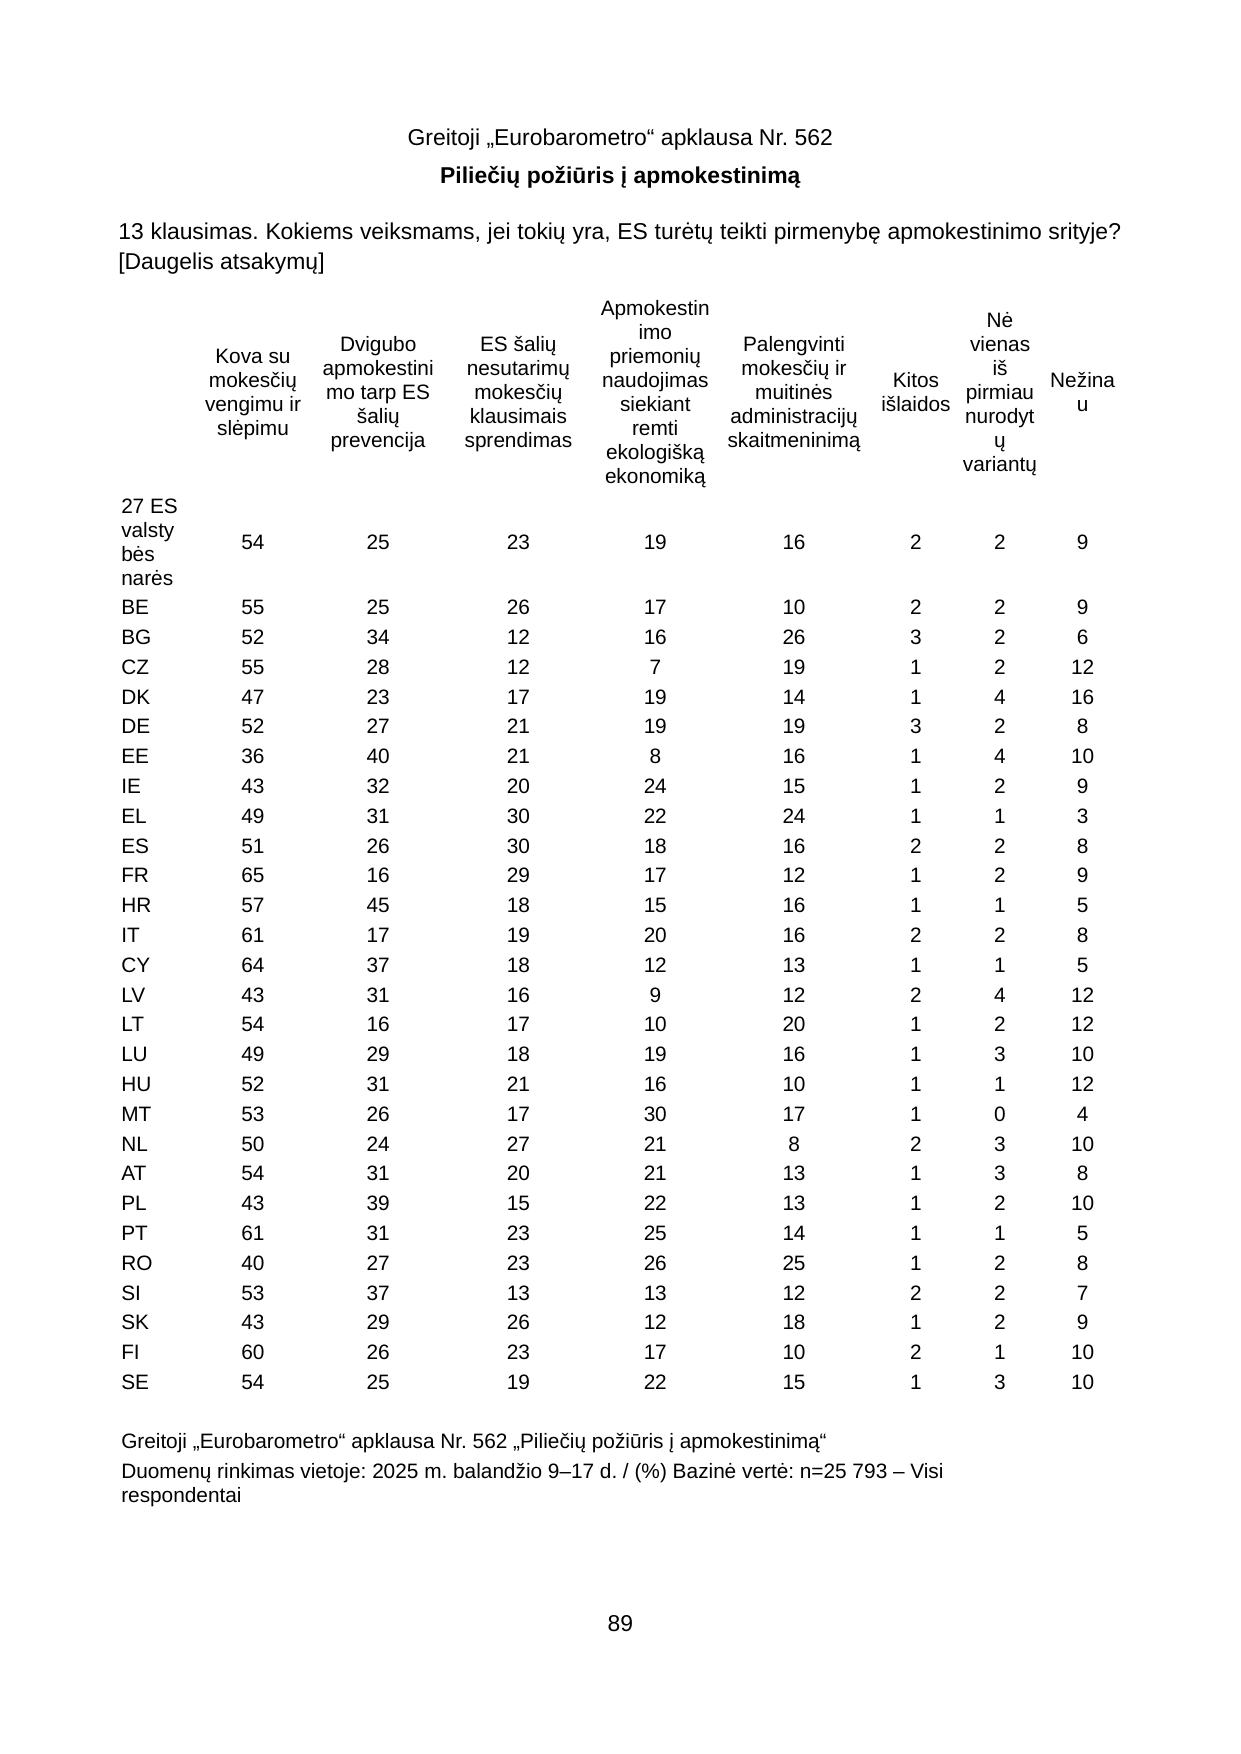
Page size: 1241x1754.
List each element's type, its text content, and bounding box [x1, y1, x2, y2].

table_cell 23 [439, 1248, 597, 1277]
table_cell 1 [957, 890, 1043, 920]
table_cell 23 [439, 1337, 597, 1367]
table_header Nežinau [1043, 293, 1122, 491]
table_cell 1 [875, 860, 957, 890]
table_cell 26 [317, 1099, 439, 1128]
table_cell 1 [875, 801, 957, 831]
table_cell IT [118, 920, 189, 950]
table_cell 2 [957, 1278, 1043, 1307]
table_cell [597, 1397, 713, 1426]
table_cell 12 [597, 1307, 713, 1337]
table_cell EL [118, 801, 189, 831]
table_cell 2 [875, 831, 957, 860]
table_cell 5 [1043, 1218, 1122, 1248]
table_cell 13 [713, 1158, 875, 1188]
table_cell 19 [713, 711, 875, 741]
table_cell 27 ES valstybės narės [118, 491, 189, 592]
table_cell 61 [189, 920, 317, 950]
table_cell 16 [597, 622, 713, 652]
table_cell 43 [189, 980, 317, 1009]
table_cell 49 [189, 1039, 317, 1069]
table_cell 1 [875, 890, 957, 920]
table_cell 30 [439, 801, 597, 831]
table_cell 8 [1043, 831, 1122, 860]
table_cell 17 [317, 920, 439, 950]
table_cell 1 [875, 741, 957, 771]
table_cell 65 [189, 860, 317, 890]
table_cell 20 [439, 771, 597, 801]
table_cell 34 [317, 622, 439, 652]
table_cell 18 [439, 950, 597, 979]
table_cell 1 [875, 950, 957, 979]
table_cell 43 [189, 1307, 317, 1337]
table_cell 2 [957, 1307, 1043, 1337]
table_cell 1 [875, 1009, 957, 1039]
table_cell 1 [875, 1367, 957, 1397]
table_cell 26 [597, 1248, 713, 1277]
table_cell 21 [439, 741, 597, 771]
table_cell 19 [439, 1367, 597, 1397]
table_cell 12 [1043, 652, 1122, 682]
table_cell 18 [713, 1307, 875, 1337]
table_cell 31 [317, 980, 439, 1009]
table_cell [1043, 1397, 1122, 1426]
table_cell 8 [1043, 920, 1122, 950]
table_cell LV [118, 980, 189, 1009]
table_cell 29 [439, 860, 597, 890]
table_cell 10 [1043, 1367, 1122, 1397]
table_cell 61 [189, 1218, 317, 1248]
table_cell 4 [1043, 1099, 1122, 1128]
table_cell 15 [439, 1188, 597, 1218]
table_cell 13 [597, 1278, 713, 1307]
table_cell 45 [317, 890, 439, 920]
table_cell 16 [317, 860, 439, 890]
table_cell 64 [189, 950, 317, 979]
table_cell [118, 1397, 189, 1426]
table_cell 16 [713, 831, 875, 860]
table_cell 23 [439, 1218, 597, 1248]
table_cell 36 [189, 741, 317, 771]
table_cell 21 [439, 1069, 597, 1099]
table_cell 1 [875, 771, 957, 801]
table_cell 9 [1043, 1307, 1122, 1337]
table_cell FR [118, 860, 189, 890]
table_cell 50 [189, 1129, 317, 1158]
table_cell 26 [439, 1307, 597, 1337]
table_cell [957, 1397, 1043, 1426]
table_cell 1 [875, 682, 957, 711]
table_cell 54 [189, 1367, 317, 1397]
table_cell 2 [957, 622, 1043, 652]
table_cell 8 [713, 1129, 875, 1158]
table_cell 15 [597, 890, 713, 920]
table_cell 17 [713, 1099, 875, 1128]
table_cell 8 [1043, 711, 1122, 741]
table_cell 16 [317, 1009, 439, 1039]
table_cell 53 [189, 1099, 317, 1128]
table_cell 22 [597, 1367, 713, 1397]
table_cell 6 [1043, 622, 1122, 652]
table_cell 15 [713, 1367, 875, 1397]
table_cell AT [118, 1158, 189, 1188]
table_cell 8 [597, 741, 713, 771]
table_cell 19 [713, 652, 875, 682]
table_cell 54 [189, 1158, 317, 1188]
table_cell SK [118, 1307, 189, 1337]
table_cell 1 [957, 1337, 1043, 1367]
table_cell 2 [875, 1278, 957, 1307]
table_cell BE [118, 592, 189, 622]
table_cell 9 [1043, 771, 1122, 801]
table_cell 2 [957, 920, 1043, 950]
table_cell 39 [317, 1188, 439, 1218]
table_cell 3 [957, 1367, 1043, 1397]
table_cell 10 [713, 1069, 875, 1099]
table_cell 7 [1043, 1278, 1122, 1307]
table_cell HU [118, 1069, 189, 1099]
table_cell 13 [713, 1188, 875, 1218]
table_cell 19 [597, 491, 713, 592]
table_cell 16 [713, 741, 875, 771]
table_cell 25 [317, 491, 439, 592]
table_cell 60 [189, 1337, 317, 1367]
table_cell 3 [875, 622, 957, 652]
table_cell 26 [317, 1337, 439, 1367]
table_cell 20 [597, 920, 713, 950]
table_cell 3 [957, 1158, 1043, 1188]
table_cell 13 [713, 950, 875, 979]
table_cell 1 [875, 1307, 957, 1337]
table_cell [317, 1397, 439, 1426]
table_cell SI [118, 1278, 189, 1307]
table_cell 16 [1043, 682, 1122, 711]
table_cell 10 [1043, 1129, 1122, 1158]
table_cell 27 [317, 1248, 439, 1277]
table_cell 1 [875, 1069, 957, 1099]
table_cell 25 [317, 1367, 439, 1397]
table_cell 31 [317, 1158, 439, 1188]
table_cell 17 [597, 592, 713, 622]
table_cell 10 [1043, 741, 1122, 771]
table_cell 16 [713, 890, 875, 920]
table_cell 12 [1043, 1009, 1122, 1039]
table_cell 18 [439, 1039, 597, 1069]
table_cell DE [118, 711, 189, 741]
text 13 klausimas. Kokiems veiksmams, jei tokių yra, ES turėtų teikti pirmenybę apmokestinimo srityje? [Daugelis atsakymų] [118, 218, 1122, 275]
table_cell 49 [189, 801, 317, 831]
table_cell 2 [875, 1129, 957, 1158]
table_cell 12 [439, 622, 597, 652]
table_cell 24 [317, 1129, 439, 1158]
table_cell 10 [1043, 1337, 1122, 1367]
table_cell 1 [875, 1218, 957, 1248]
table_cell 21 [439, 711, 597, 741]
table_cell 40 [189, 1248, 317, 1277]
table_cell Greitoji „Eurobarometro“ apklausa Nr. 562 „Piliečių požiūris į apmokestinimą“ [118, 1426, 1043, 1456]
table_cell 2 [957, 1188, 1043, 1218]
table_cell 1 [875, 1039, 957, 1069]
table_cell 2 [875, 1337, 957, 1367]
table_cell 43 [189, 1188, 317, 1218]
table_cell 10 [713, 592, 875, 622]
table_cell 2 [957, 491, 1043, 592]
table_cell 27 [317, 711, 439, 741]
table_cell 12 [1043, 980, 1122, 1009]
table_cell 52 [189, 1069, 317, 1099]
table_cell LT [118, 1009, 189, 1039]
table_cell 43 [189, 771, 317, 801]
table_cell 16 [713, 920, 875, 950]
table_cell 2 [875, 592, 957, 622]
table_cell NL [118, 1129, 189, 1158]
table_cell RO [118, 1248, 189, 1277]
table_cell 2 [957, 771, 1043, 801]
table_cell 12 [713, 1278, 875, 1307]
table_cell 16 [713, 491, 875, 592]
table_cell 3 [957, 1039, 1043, 1069]
table_cell 2 [957, 592, 1043, 622]
table_cell 19 [597, 711, 713, 741]
table_cell 19 [597, 1039, 713, 1069]
table_cell EE [118, 741, 189, 771]
table_cell 12 [1043, 1069, 1122, 1099]
table_cell 17 [597, 860, 713, 890]
table_cell 31 [317, 801, 439, 831]
table_cell 17 [439, 1099, 597, 1128]
table_cell CZ [118, 652, 189, 682]
table_cell MT [118, 1099, 189, 1128]
table_cell 2 [957, 1248, 1043, 1277]
table_cell 54 [189, 491, 317, 592]
table_cell 18 [597, 831, 713, 860]
table_cell 18 [439, 890, 597, 920]
table_cell 55 [189, 652, 317, 682]
table_cell 17 [597, 1337, 713, 1367]
table_cell 32 [317, 771, 439, 801]
table_cell 1 [875, 1099, 957, 1128]
table_cell 12 [597, 950, 713, 979]
table_header ES šalių nesutarimų mokesčių klausimais sprendimas [439, 293, 597, 491]
table_cell 0 [957, 1099, 1043, 1128]
table_cell 17 [439, 1009, 597, 1039]
table_cell DK [118, 682, 189, 711]
table_header [118, 293, 189, 491]
table_cell 2 [957, 831, 1043, 860]
table_cell 14 [713, 1218, 875, 1248]
table_cell [875, 1397, 957, 1426]
table_cell FI [118, 1337, 189, 1367]
table_cell 16 [597, 1069, 713, 1099]
table_cell [189, 1397, 317, 1426]
table_cell 3 [957, 1129, 1043, 1158]
table_cell 31 [317, 1069, 439, 1099]
table_cell 27 [439, 1129, 597, 1158]
table_header Apmokestinimo priemonių naudojimas siekiant remti ekologišką ekonomiką [597, 293, 713, 491]
table_cell 13 [439, 1278, 597, 1307]
table_cell 10 [1043, 1188, 1122, 1218]
table_cell 52 [189, 711, 317, 741]
table_cell 29 [317, 1307, 439, 1337]
table_cell HR [118, 890, 189, 920]
table_cell 23 [439, 491, 597, 592]
table_cell 24 [713, 801, 875, 831]
table_cell 1 [957, 801, 1043, 831]
table_cell 1 [957, 1218, 1043, 1248]
table_cell 47 [189, 682, 317, 711]
table_cell 4 [957, 980, 1043, 1009]
table_cell 9 [1043, 860, 1122, 890]
table_cell 8 [1043, 1158, 1122, 1188]
table_cell 54 [189, 1009, 317, 1039]
table_cell 2 [957, 652, 1043, 682]
table_cell 22 [597, 801, 713, 831]
table_cell 30 [439, 831, 597, 860]
table_cell 9 [597, 980, 713, 1009]
table_cell 51 [189, 831, 317, 860]
table_cell 22 [597, 1188, 713, 1218]
table_cell 1 [875, 1188, 957, 1218]
table_cell 28 [317, 652, 439, 682]
table_cell 25 [713, 1248, 875, 1277]
table_cell 30 [597, 1099, 713, 1128]
table_cell 20 [713, 1009, 875, 1039]
table_header Dvigubo apmokestinimo tarp ES šalių prevencija [317, 293, 439, 491]
table_cell 10 [1043, 1039, 1122, 1069]
table_cell PL [118, 1188, 189, 1218]
table_cell 10 [713, 1337, 875, 1367]
table_cell 12 [713, 860, 875, 890]
table_cell [439, 1397, 597, 1426]
table_cell 37 [317, 1278, 439, 1307]
table_cell 3 [1043, 801, 1122, 831]
table_cell 52 [189, 622, 317, 652]
table_cell Duomenų rinkimas vietoje: 2025 m. balandžio 9–17 d. / (%) Bazinė vertė: n=25 793 – Visi respondentai [118, 1456, 1043, 1510]
table_cell 19 [597, 682, 713, 711]
table_header Palengvinti mokesčių ir muitinės administracijų skaitmeninimą [713, 293, 875, 491]
table_cell 2 [875, 920, 957, 950]
table_cell 26 [713, 622, 875, 652]
table_cell 1 [957, 1069, 1043, 1099]
table_cell 1 [875, 652, 957, 682]
table_cell 3 [875, 711, 957, 741]
table_cell 26 [317, 831, 439, 860]
table_cell 9 [1043, 592, 1122, 622]
table_cell [1043, 1456, 1122, 1510]
table_cell 2 [957, 711, 1043, 741]
table_cell 37 [317, 950, 439, 979]
table_cell 53 [189, 1278, 317, 1307]
table_cell SE [118, 1367, 189, 1397]
table_cell 21 [597, 1129, 713, 1158]
table_cell 20 [439, 1158, 597, 1188]
table_cell 23 [317, 682, 439, 711]
table_cell 1 [875, 1248, 957, 1277]
table_cell 57 [189, 890, 317, 920]
table_cell 4 [957, 741, 1043, 771]
table_cell BG [118, 622, 189, 652]
table_cell 1 [875, 1158, 957, 1188]
table_cell 16 [713, 1039, 875, 1069]
table_cell 21 [597, 1158, 713, 1188]
table_cell 1 [957, 950, 1043, 979]
table_cell 19 [439, 920, 597, 950]
table_cell 24 [597, 771, 713, 801]
table_cell 25 [317, 592, 439, 622]
table_cell [713, 1397, 875, 1426]
table_cell 10 [597, 1009, 713, 1039]
table_cell 26 [439, 592, 597, 622]
table_cell 5 [1043, 950, 1122, 979]
table_cell 2 [957, 860, 1043, 890]
table_cell 25 [597, 1218, 713, 1248]
table_cell LU [118, 1039, 189, 1069]
table_cell IE [118, 771, 189, 801]
table_cell 2 [875, 491, 957, 592]
table_cell 2 [875, 980, 957, 1009]
table_cell PT [118, 1218, 189, 1248]
table_cell 15 [713, 771, 875, 801]
table_cell 2 [957, 1009, 1043, 1039]
table_cell CY [118, 950, 189, 979]
table_cell 31 [317, 1218, 439, 1248]
table_cell 12 [439, 652, 597, 682]
table_cell 29 [317, 1039, 439, 1069]
table_cell 5 [1043, 890, 1122, 920]
table_header Kitos išlaidos [875, 293, 957, 491]
table_cell 55 [189, 592, 317, 622]
table_cell 7 [597, 652, 713, 682]
table_header Nė vienas iš pirmiau nurodytų variantų [957, 293, 1043, 491]
table_cell 40 [317, 741, 439, 771]
table_cell 4 [957, 682, 1043, 711]
table_cell [1043, 1426, 1122, 1456]
table_cell 16 [439, 980, 597, 1009]
table_cell 17 [439, 682, 597, 711]
table_cell 12 [713, 980, 875, 1009]
table_cell 8 [1043, 1248, 1122, 1277]
table_cell ES [118, 831, 189, 860]
table_cell 14 [713, 682, 875, 711]
table_header Kova su mokesčių vengimu ir slėpimu [189, 293, 317, 491]
table_cell 9 [1043, 491, 1122, 592]
